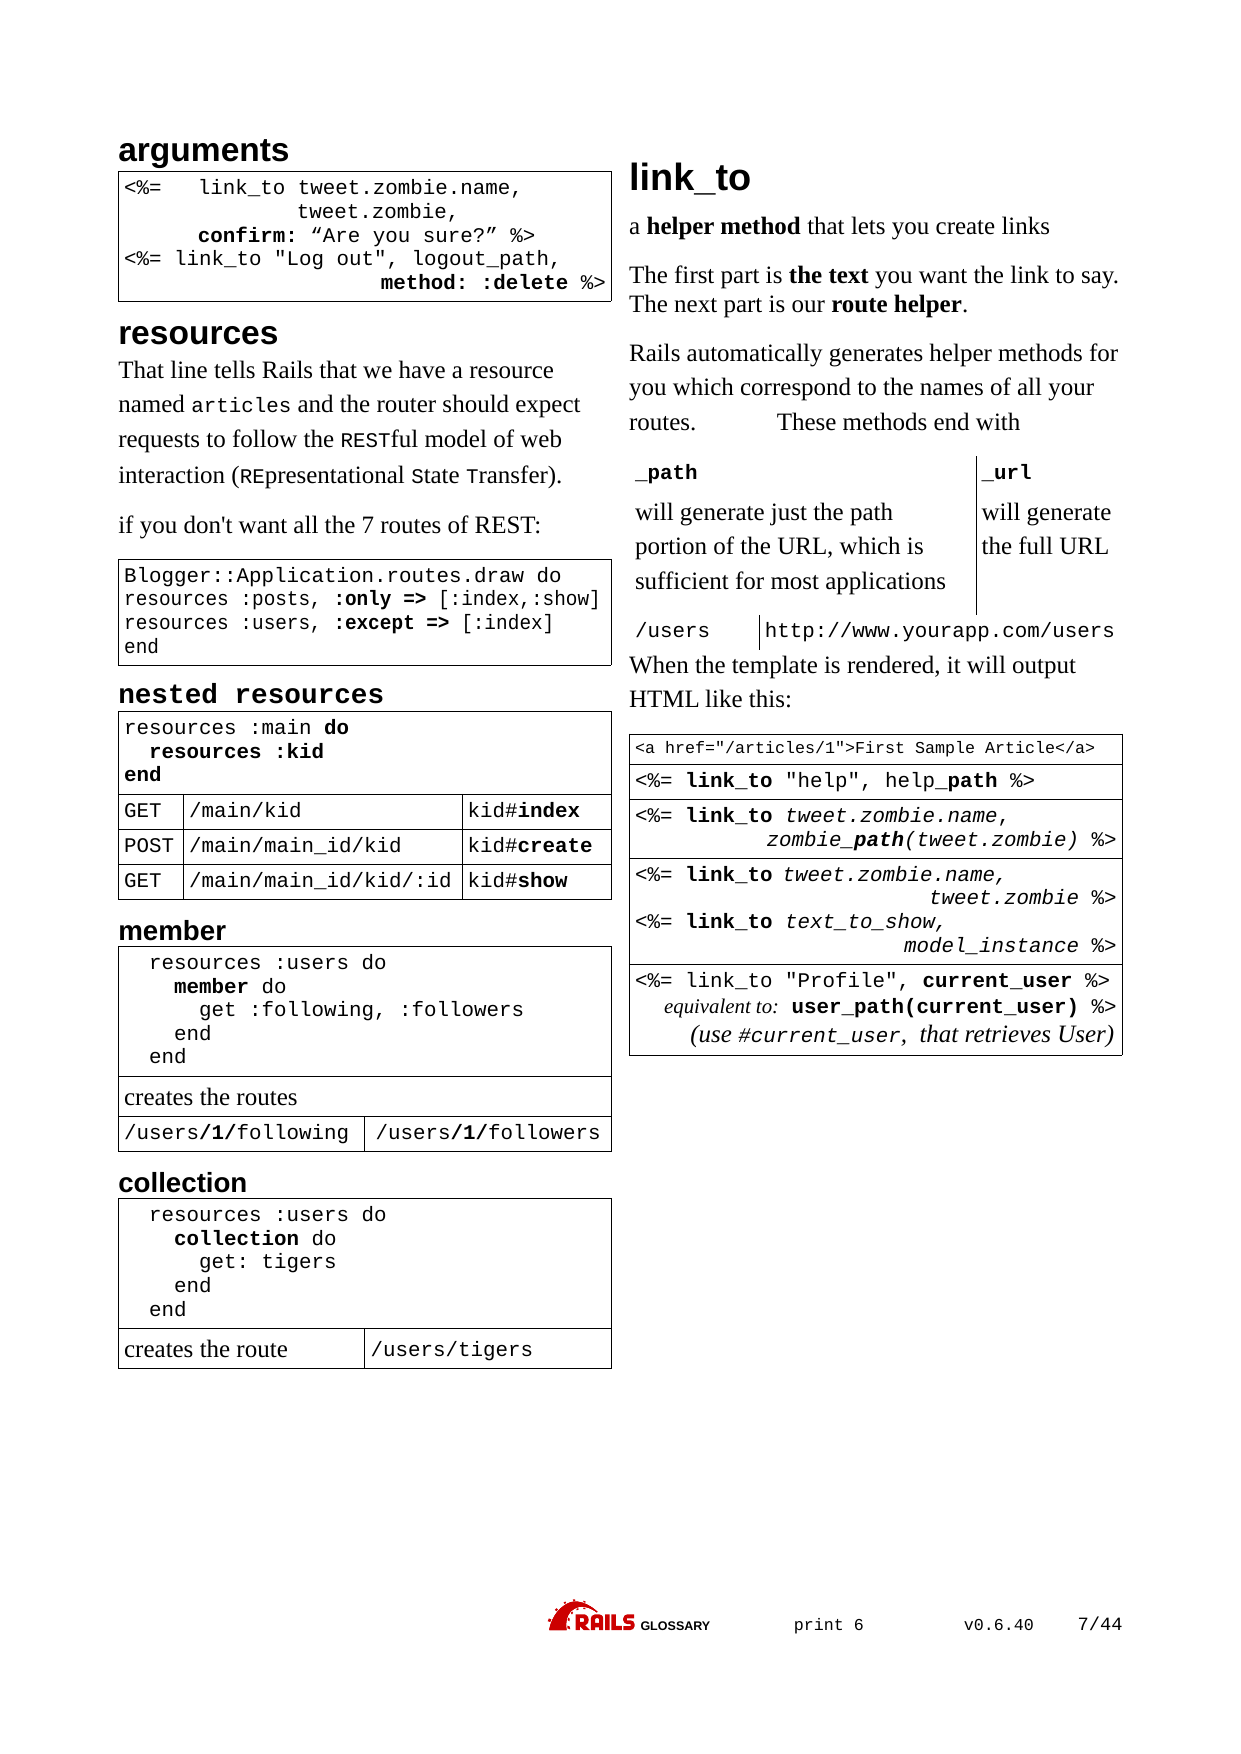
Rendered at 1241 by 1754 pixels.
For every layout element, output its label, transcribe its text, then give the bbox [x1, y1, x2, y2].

text Rails automatically generates helper methods for you which correspond to the names of all your routes. These methods end with [629, 338, 1122, 436]
text if you don't want all the 7 routes of REST: [118, 510, 611, 538]
table_cell GET [119, 795, 183, 829]
table_cell /users/1/following [119, 1117, 364, 1151]
text When the template is rendered, it will output HTML like this: [629, 650, 1122, 713]
subtitle collection [118, 1166, 611, 1198]
table_cell will generate the full URL [977, 491, 1122, 615]
table_cell /main/main_id/kid [184, 830, 462, 864]
table_header _url [977, 456, 1122, 491]
table_cell GET [119, 865, 183, 899]
table_header <a href="/articles/1">First Sample Article</a> [630, 735, 1122, 764]
table_cell kid#create [463, 830, 611, 864]
table_header resources :users do collection do get: tigers end end [119, 1199, 611, 1328]
table_cell <%= link_to "Profile", current_user %> equivalent to: user_path(current_user) %> (use #current_user, that retrieves User) [630, 965, 1122, 1054]
table_cell will generate just the path portion of the URL, which is sufficient for most applications [629, 491, 976, 615]
subtitle link_to [629, 155, 1122, 198]
subtitle arguments [118, 130, 611, 168]
table_header <%= link_to tweet.zombie.name, tweet.zombie, confirm: “Are you sure?” %> <%= link_to "Log out", logout_path, method: :delete %> [119, 172, 611, 301]
subtitle resources [118, 313, 611, 352]
table_cell <%= link_to "help", help_path %> [630, 765, 1122, 799]
text That line tells Rails that we have a resource named articles and the router should expect requests to follow the RESTful model of web interaction (REpresentational State Transfer). [118, 355, 611, 489]
table_cell /main/main_id/kid/:id [184, 865, 462, 899]
table_cell http://www.yourapp.com/users [760, 615, 1122, 650]
table_cell /users/tigers [365, 1329, 611, 1368]
table_header Blogger::Application.routes.draw do resources :posts, :only => [:index,:show] resources :users, :except => [:index] end [119, 560, 611, 665]
text The next part is our route helper. [629, 289, 1122, 318]
text The first part is the text you want the link to say. [629, 260, 1122, 289]
table_cell <%= link_to tweet.zombie.name, zombie_path(tweet.zombie) %> [630, 800, 1122, 858]
table_cell /main/kid [184, 795, 462, 829]
subtitle nested resources [118, 680, 611, 711]
table_cell creates the route [119, 1329, 364, 1368]
table_header resources :main do resources :kid end [119, 712, 611, 794]
table_cell kid#index [463, 795, 611, 829]
table_cell /users [629, 615, 759, 650]
text a helper method that lets you create links [629, 211, 1122, 240]
subtitle member [118, 914, 611, 946]
table_header _path [629, 456, 976, 491]
table_header resources :users do member do get :following, :followers end end [119, 947, 611, 1076]
table_cell /users/1/followers [365, 1117, 611, 1151]
table_cell kid#show [463, 865, 611, 899]
table_cell creates the routes [119, 1077, 611, 1116]
table_cell <%= link_to tweet.zombie.name, tweet.zombie %> <%= link_to text_to_show, model_instance %> [630, 859, 1122, 964]
table_cell POST [119, 830, 183, 864]
